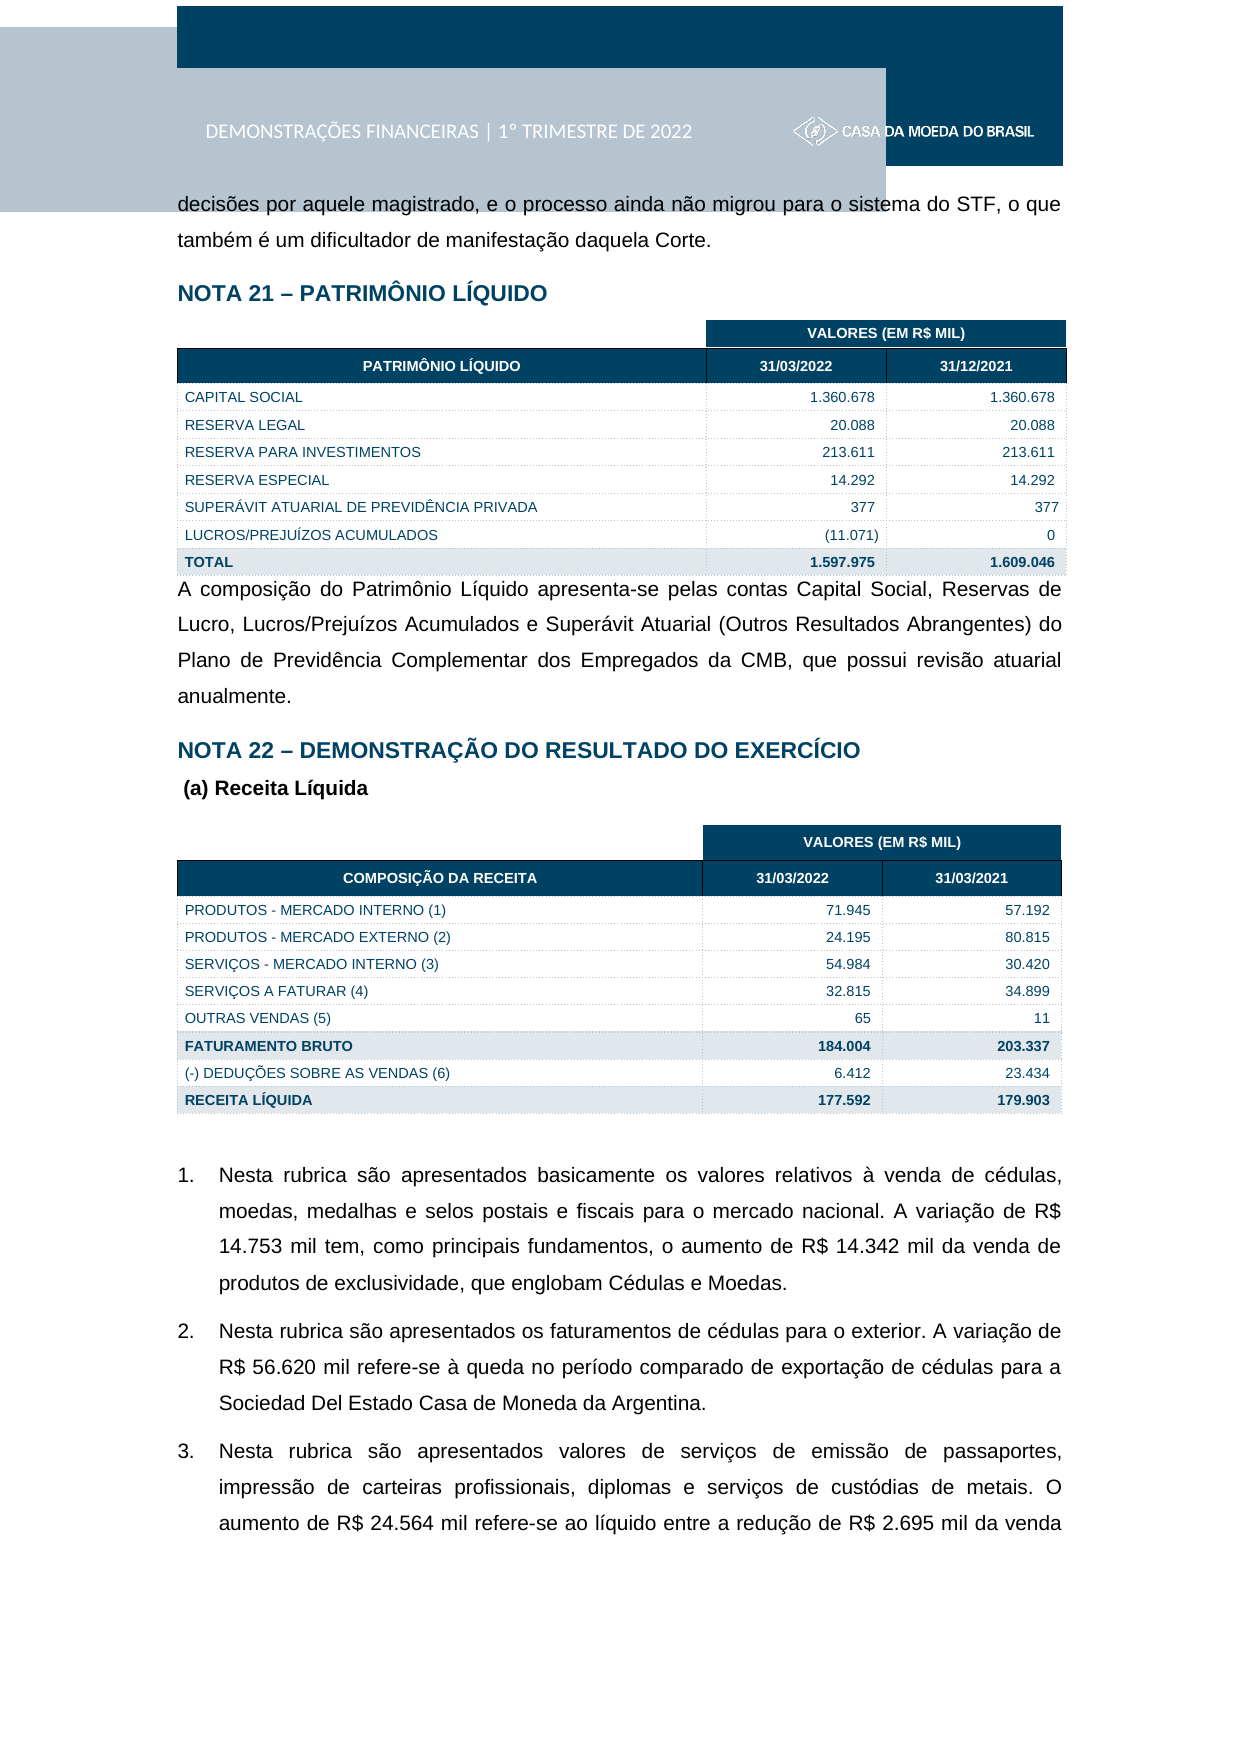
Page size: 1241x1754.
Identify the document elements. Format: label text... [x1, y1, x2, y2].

table_cell 24.195 [703, 923, 882, 950]
table_cell 20.088 [706, 410, 886, 438]
table_cell RECEITA LÍQUIDA [177, 1086, 703, 1113]
table_cell OUTRAS VENDAS (5) [177, 1004, 703, 1031]
text decisões por aquele magistrado, e o processo ainda não migrou para o sistema do STF, o que também é um dificultador de manifestação daquela Corte. [177, 192, 1063, 252]
table_cell 31/12/2021 [887, 349, 1066, 383]
table_cell 31/03/2021 [883, 861, 1061, 896]
table_cell RESERVA LEGAL [177, 410, 706, 438]
table_cell (-) DEDUÇÕES SOBRE AS VENDAS (6) [177, 1059, 703, 1086]
table_cell 1.360.678 [886, 383, 1066, 410]
subtitle NOTA 21 – PATRIMÔNIO LÍQUIDO [177, 280, 1063, 307]
table_cell 80.815 [882, 923, 1061, 950]
table_cell 179.903 [882, 1086, 1061, 1113]
table_cell RESERVA ESPECIAL [177, 465, 706, 493]
table_cell 11 [882, 1004, 1061, 1031]
table_cell 203.337 [882, 1031, 1061, 1059]
table_cell 377 [706, 493, 886, 520]
table_cell 34.899 [882, 977, 1061, 1004]
table_cell PRODUTOS - MERCADO EXTERNO (2) [177, 923, 703, 950]
table_cell 20.088 [886, 410, 1066, 438]
table_cell 1.360.678 [706, 383, 886, 410]
table_cell PATRIMÔNIO LÍQUIDO [178, 349, 706, 383]
subtitle NOTA 22 – DEMONSTRAÇÃO DO RESULTADO DO EXERCÍCIO [177, 737, 1063, 763]
table_cell SUPERÁVIT ATUARIAL DE PREVIDÊNCIA PRIVADA [177, 493, 706, 520]
table_cell 14.292 [706, 465, 886, 493]
list 1. Nesta rubrica são apresentados basicamente os valores relativos à venda de cédulas, moedas, medalhas e selos postais e fiscais para o mercado nacional. A variação de R$ 14.753 mil tem, como principais fundamentos, o aumento de R$ 14.342 mil da venda de produtos de exclusividade, que englobam Cédulas e Moedas. [177, 1162, 1063, 1294]
table_cell (11.071) [706, 520, 886, 548]
table_cell LUCROS/PREJUÍZOS ACUMULADOS [177, 520, 706, 548]
table_cell 23.434 [882, 1059, 1061, 1086]
table_cell 177.592 [703, 1086, 882, 1113]
table_cell 184.004 [703, 1031, 882, 1059]
table_cell 377 [886, 493, 1066, 520]
table_cell 31/03/2022 [707, 349, 886, 383]
table_header [177, 825, 703, 860]
list 3. Nesta rubrica são apresentados valores de serviços de emissão de passaportes, impressão de carteiras profissionais, diplomas e serviços de custódias de metais. O aumento de R$ 24.564 mil refere-se ao líquido entre a redução de R$ 2.695 mil da venda [177, 1439, 1063, 1535]
table_cell 31/03/2022 [703, 861, 882, 896]
table_cell CAPITAL SOCIAL [177, 383, 706, 410]
table_cell COMPOSIÇÃO DA RECEITA [178, 861, 702, 896]
table_cell 30.420 [882, 950, 1061, 977]
table_cell 54.984 [703, 950, 882, 977]
table_cell TOTAL [177, 548, 706, 575]
table_cell RESERVA PARA INVESTIMENTOS [177, 438, 706, 465]
table_cell 71.945 [703, 896, 882, 923]
table_cell 213.611 [886, 438, 1066, 465]
table_cell SERVIÇOS A FATURAR (4) [177, 977, 703, 1004]
list 2. Nesta rubrica são apresentados os faturamentos de cédulas para o exterior. A variação de R$ 56.620 mil refere-se à queda no período comparado de exportação de cédulas para a Sociedad Del Estado Casa de Moneda da Argentina. [177, 1319, 1063, 1414]
table_cell 65 [703, 1004, 882, 1031]
table_cell 1.609.046 [886, 548, 1066, 575]
table_cell 0 [886, 520, 1066, 548]
table_cell PRODUTOS - MERCADO INTERNO (1) [177, 896, 703, 923]
table_cell 57.192 [882, 896, 1061, 923]
table_cell 32.815 [703, 977, 882, 1004]
table_cell SERVIÇOS - MERCADO INTERNO (3) [177, 950, 703, 977]
table_cell 6.412 [703, 1059, 882, 1086]
table_cell 14.292 [886, 465, 1066, 493]
table_header VALORES (EM R$ MIL) [706, 320, 1066, 347]
text A composição do Patrimônio Líquido apresenta-se pelas contas Capital Social, Reservas de Lucro, Lucros/Prejuízos Acumulados e Superávit Atuarial (Outros Resultados Abrangentes) do Plano de Previdência Complementar dos Empregados da CMB, que possui revisão atuarial anualmente. [177, 576, 1063, 708]
table_header VALORES (EM R$ MIL) [703, 825, 1061, 860]
table_cell 213.611 [706, 438, 886, 465]
table_cell FATURAMENTO BRUTO [177, 1031, 703, 1059]
text (a) Receita Líquida [177, 776, 1063, 800]
table_header [177, 320, 706, 347]
table_cell 1.597.975 [706, 548, 886, 575]
